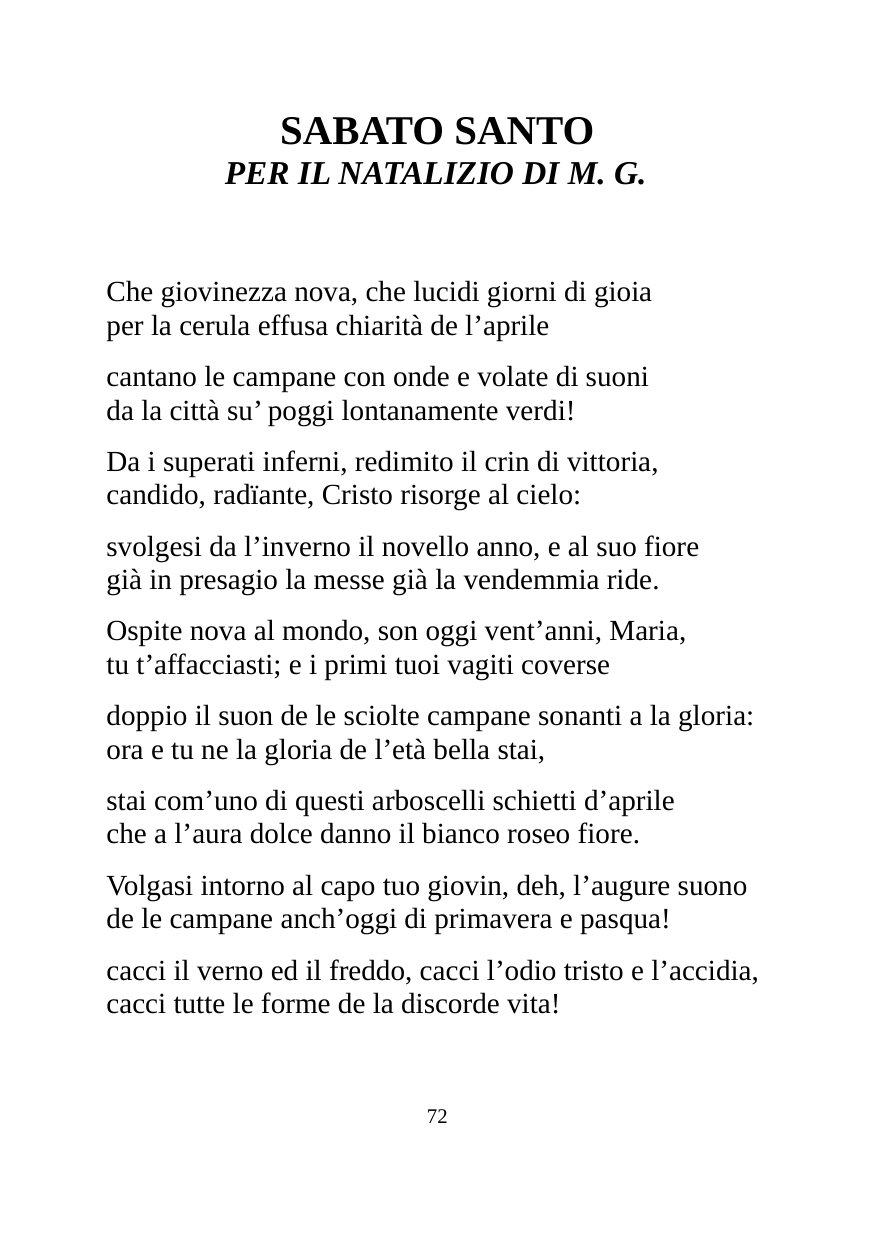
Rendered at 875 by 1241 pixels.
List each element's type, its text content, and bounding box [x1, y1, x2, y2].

text doppio il suon de le sciolte campane sonanti a la gloria: ora e tu ne la gloria de l’età bella stai, [106, 698, 768, 765]
text Ospite nova al mondo, son oggi vent’anni, Maria, tu t’affacciasti; e i primi tuoi vagiti coverse [106, 613, 768, 681]
text Che giovinezza nova, che lucidi giorni di gioia per la cerula effusa chiarità de l’aprile [106, 274, 768, 341]
text Da i superati inferni, redimito il crin di vittoria, candido, radïante, Cristo risorge al cielo: [106, 444, 768, 511]
text cantano le campane con onde e volate di suoni da la città su’ poggi lontanamente verdi! [106, 359, 768, 426]
subtitle SABATO SANTO PER IL NATALIZIO DI M. G. [106, 106, 768, 192]
text Volgasi intorno al capo tuo giovin, deh, l’augure suono de le campane anch’oggi di primavera e pasqua! [106, 868, 768, 935]
text stai com’uno di questi arboscelli schietti d’aprile che a l’aura dolce danno il bianco roseo fiore. [106, 783, 768, 850]
text cacci il verno ed il freddo, cacci l’odio tristo e l’accidia, cacci tutte le forme de la discorde vita! [106, 953, 768, 1020]
text svolgesi da l’inverno il novello anno, e al suo fiore già in presagio la messe già la vendemmia ride. [106, 529, 768, 596]
